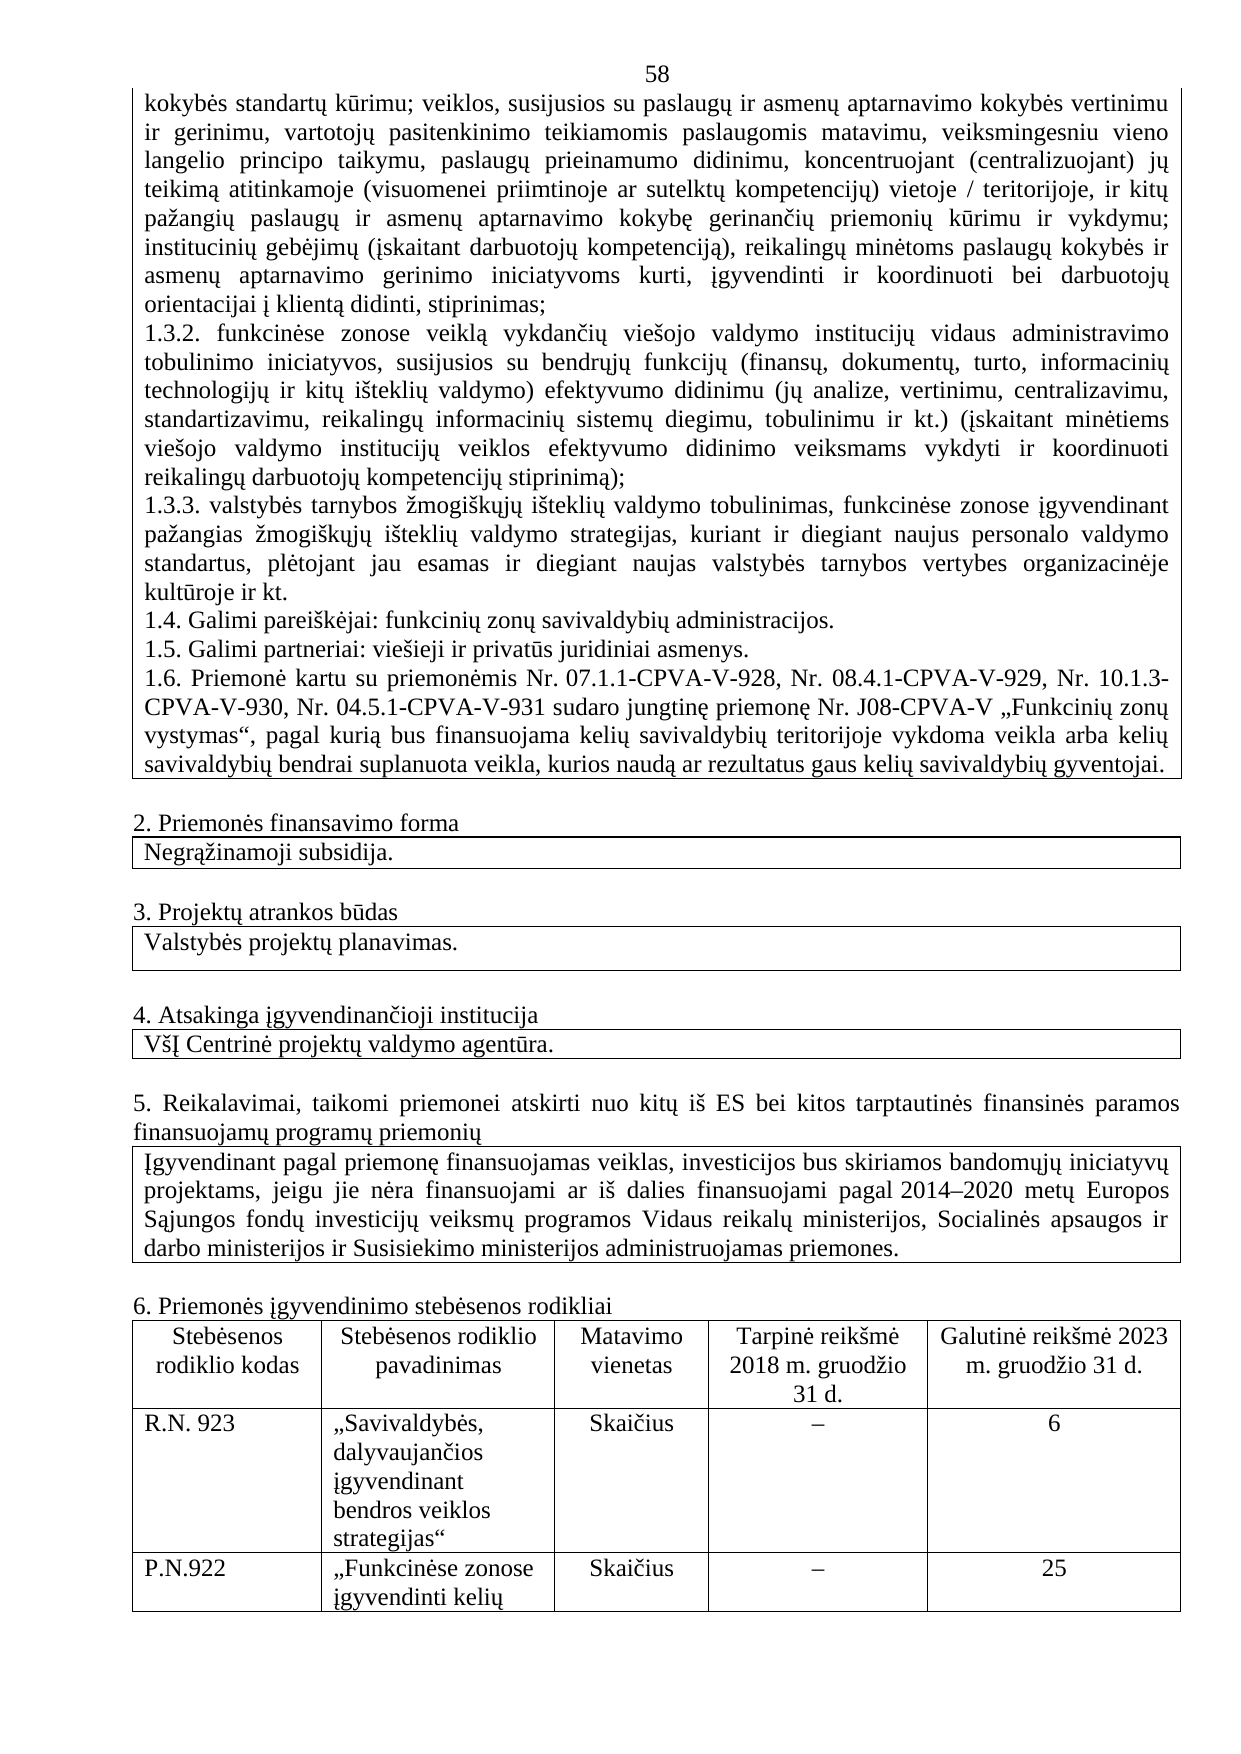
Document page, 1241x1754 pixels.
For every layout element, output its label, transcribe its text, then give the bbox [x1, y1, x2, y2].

table_header Stebėsenos rodiklio pavadinimas [322, 1321, 554, 1407]
table_cell – [709, 1409, 927, 1552]
table_cell 1.4. Galimi pareiškėjai: funkcinių zonų savivaldybių administracijos. 1.5. Galimi partneriai: viešieji ir privatūs juridiniai asmenys. 1.6. Priemonė kartu su priemonėmis Nr. 07.1.1-CPVA-V-928, Nr. 08.4.1-CPVA-V-929, Nr. 10.1.3-CPVA-V-930, Nr. 04.5.1-CPVA-V-931 sudaro jungtinę priemonę Nr. J08-CPVA-V „Funkcinių zonų vystymas“, pagal kurią bus finansuojama kelių savivaldybių teritorijoje vykdoma veikla arba kelių savivaldybių bendrai suplanuota veikla, kurios naudą ar rezultatus gaus kelių savivaldybių gyventojai. [133, 605, 1181, 778]
table_cell „Funkcinėse zonose įgyvendinti kelių [322, 1553, 554, 1611]
table_cell R.N. 923 [133, 1409, 321, 1552]
table_header Matavimo vienetas [555, 1321, 708, 1407]
table_cell „Savivaldybės, dalyvaujančios įgyvendinant bendros veiklos strategijas“ [322, 1409, 554, 1552]
table_header Tarpinė reikšmė 2018 m. gruodžio 31 d. [709, 1321, 927, 1407]
table_cell kokybės standartų kūrimu; veiklos, susijusios su paslaugų ir asmenų aptarnavimo kokybės vertinimu ir gerinimu, vartotojų pasitenkinimo teikiamomis paslaugomis matavimu, veiksmingesniu vieno langelio principo taikymu, paslaugų prieinamumo didinimu, koncentruojant (centralizuojant) jų teikimą atitinkamoje (visuomenei priimtinoje ar sutelktų kompetencijų) vietoje / teritorijoje, ir kitų pažangių paslaugų ir asmenų aptarnavimo kokybę gerinančių priemonių kūrimu ir vykdymu; institucinių gebėjimų (įskaitant darbuotojų kompetenciją), reikalingų minėtoms paslaugų kokybės ir asmenų aptarnavimo gerinimo iniciatyvoms kurti, įgyvendinti ir koordinuoti bei darbuotojų orientacijai į klientą didinti, stiprinimas; 1.3.2. funkcinėse zonose veiklą vykdančių viešojo valdymo institucijų vidaus administravimo tobulinimo iniciatyvos, susijusios su bendrųjų funkcijų (finansų, dokumentų, turto, informacinių technologijų ir kitų išteklių valdymo) efektyvumo didinimu (jų analize, vertinimu, centralizavimu, standartizavimu, reikalingų informacinių sistemų diegimu, tobulinimu ir kt.) (įskaitant minėtiems viešojo valdymo institucijų veiklos efektyvumo didinimo veiksmams vykdyti ir koordinuoti reikalingų darbuotojų kompetencijų stiprinimą); 1.3.3. valstybės tarnybos žmogiškųjų išteklių valdymo tobulinimas, funkcinėse zonose įgyvendinant pažangias žmogiškųjų išteklių valdymo strategijas, kuriant ir diegiant naujus personalo valdymo standartus, plėtojant jau esamas ir diegiant naujas valstybės tarnybos vertybes organizacinėje kultūroje ir kt. [133, 88, 1181, 605]
table_header Negrąžinamoji subsidija. [133, 838, 1180, 867]
table_header VšĮ Centrinė projektų valdymo agentūra. [133, 1030, 1180, 1058]
table_header Valstybės projektų planavimas. [133, 927, 1180, 970]
table_cell – [709, 1553, 927, 1611]
table_cell Skaičius [555, 1409, 708, 1552]
table_cell Skaičius [555, 1553, 708, 1611]
table_cell 25 [928, 1553, 1180, 1611]
text 4. Atsakinga įgyvendinančioji institucija [133, 1000, 1181, 1028]
text 2. Priemonės finansavimo forma [133, 808, 1181, 836]
table_header Stebėsenos rodiklio kodas [133, 1321, 321, 1407]
text 5. Reikalavimai, taikomi priemonei atskirti nuo kitų iš ES bei kitos tarptautinės finansinės paramos finansuojamų programų priemonių [133, 1088, 1181, 1146]
table_cell P.N.922 [133, 1553, 321, 1611]
table_cell 6 [928, 1409, 1180, 1552]
text 6. Priemonės įgyvendinimo stebėsenos rodikliai [133, 1291, 1181, 1320]
table_header Įgyvendinant pagal priemonę finansuojamas veiklas, investicijos bus skiriamos bandomųjų iniciatyvų projektams, jeigu jie nėra finansuojami ar iš dalies finansuojami pagal 2014–2020 metų Europos Sąjungos fondų investicijų veiksmų programos Vidaus reikalų ministerijos, Socialinės apsaugos ir darbo ministerijos ir Susisiekimo ministerijos administruojamas priemones. [133, 1147, 1180, 1262]
text 3. Projektų atrankos būdas [133, 897, 1181, 926]
table_header Galutinė reikšmė 2023 m. gruodžio 31 d. [928, 1321, 1180, 1407]
